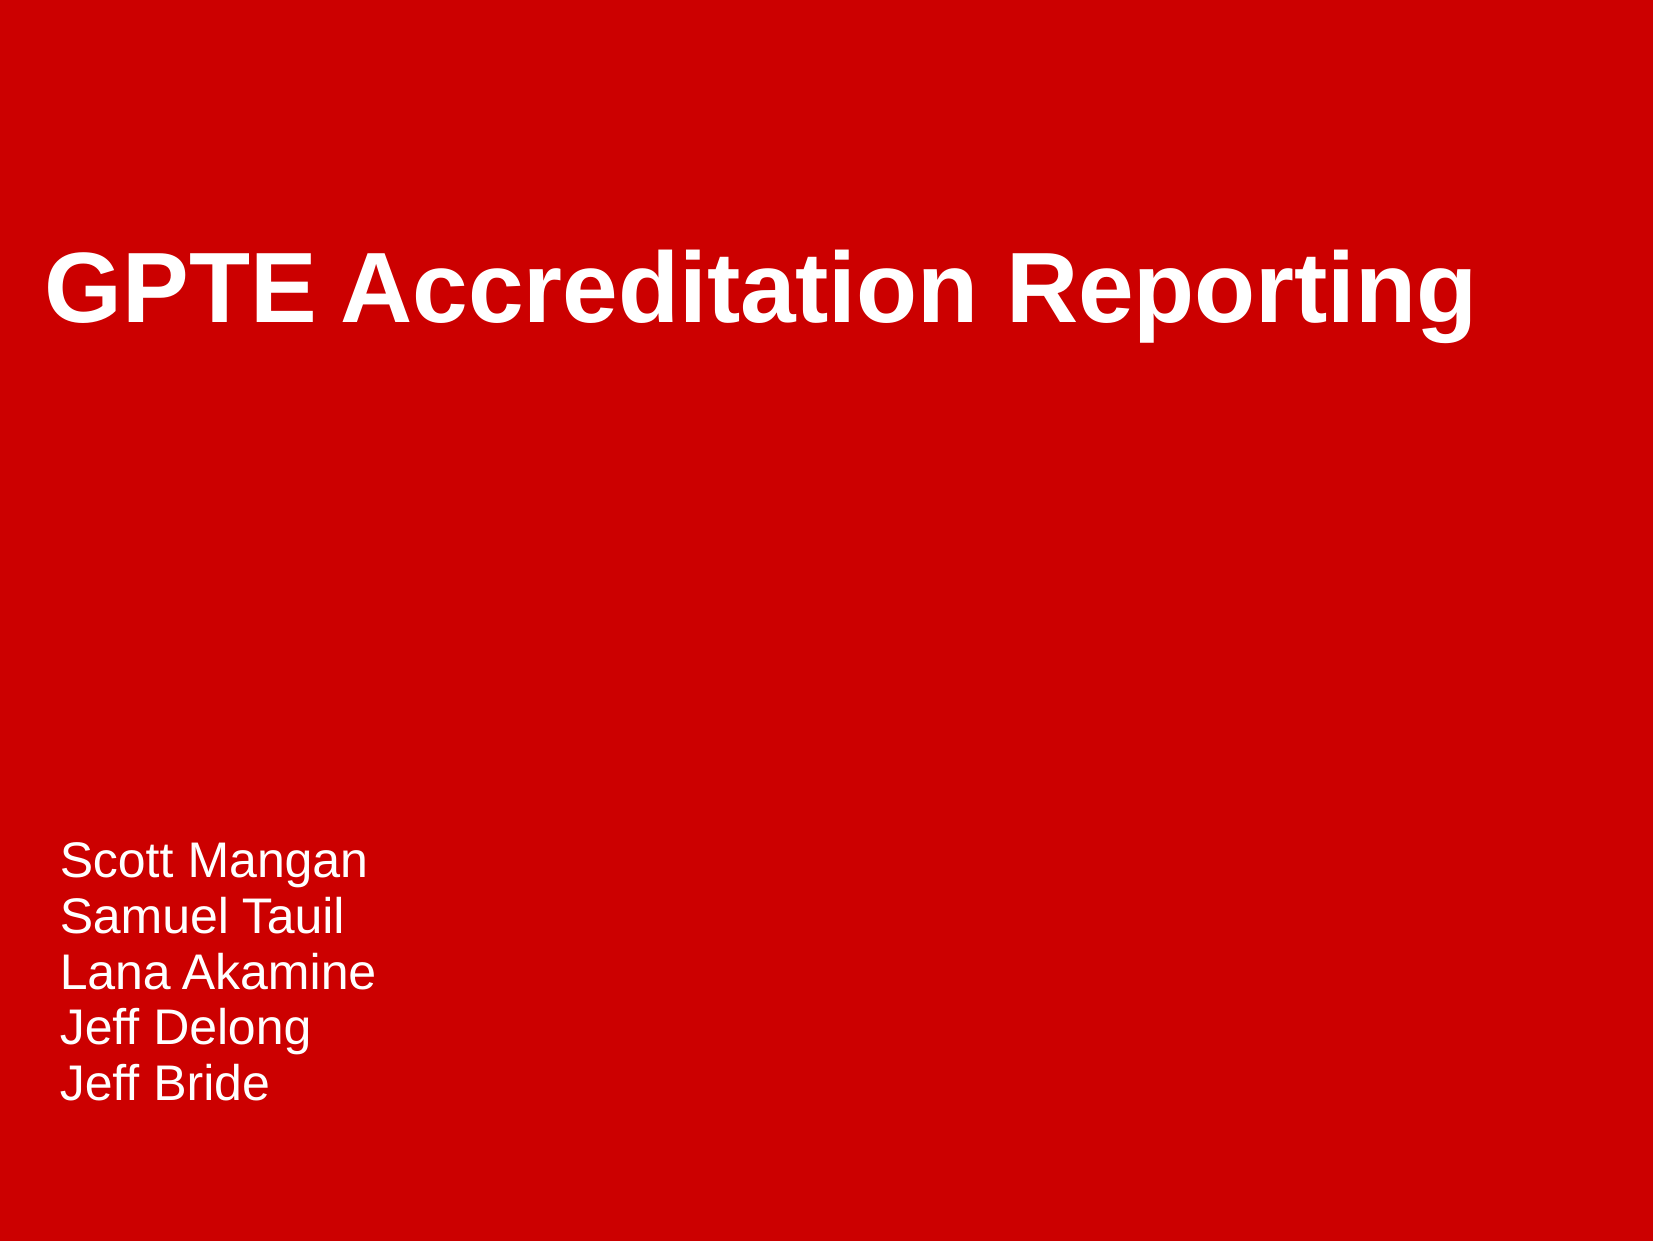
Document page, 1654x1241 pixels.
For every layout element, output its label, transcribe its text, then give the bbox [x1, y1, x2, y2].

text_box GPTE Accreditation Reporting [30, 225, 1636, 491]
text_box Scott Mangan Samuel Tauil Lana Akamine Jeff Delong Jeff Bride [45, 825, 796, 1119]
